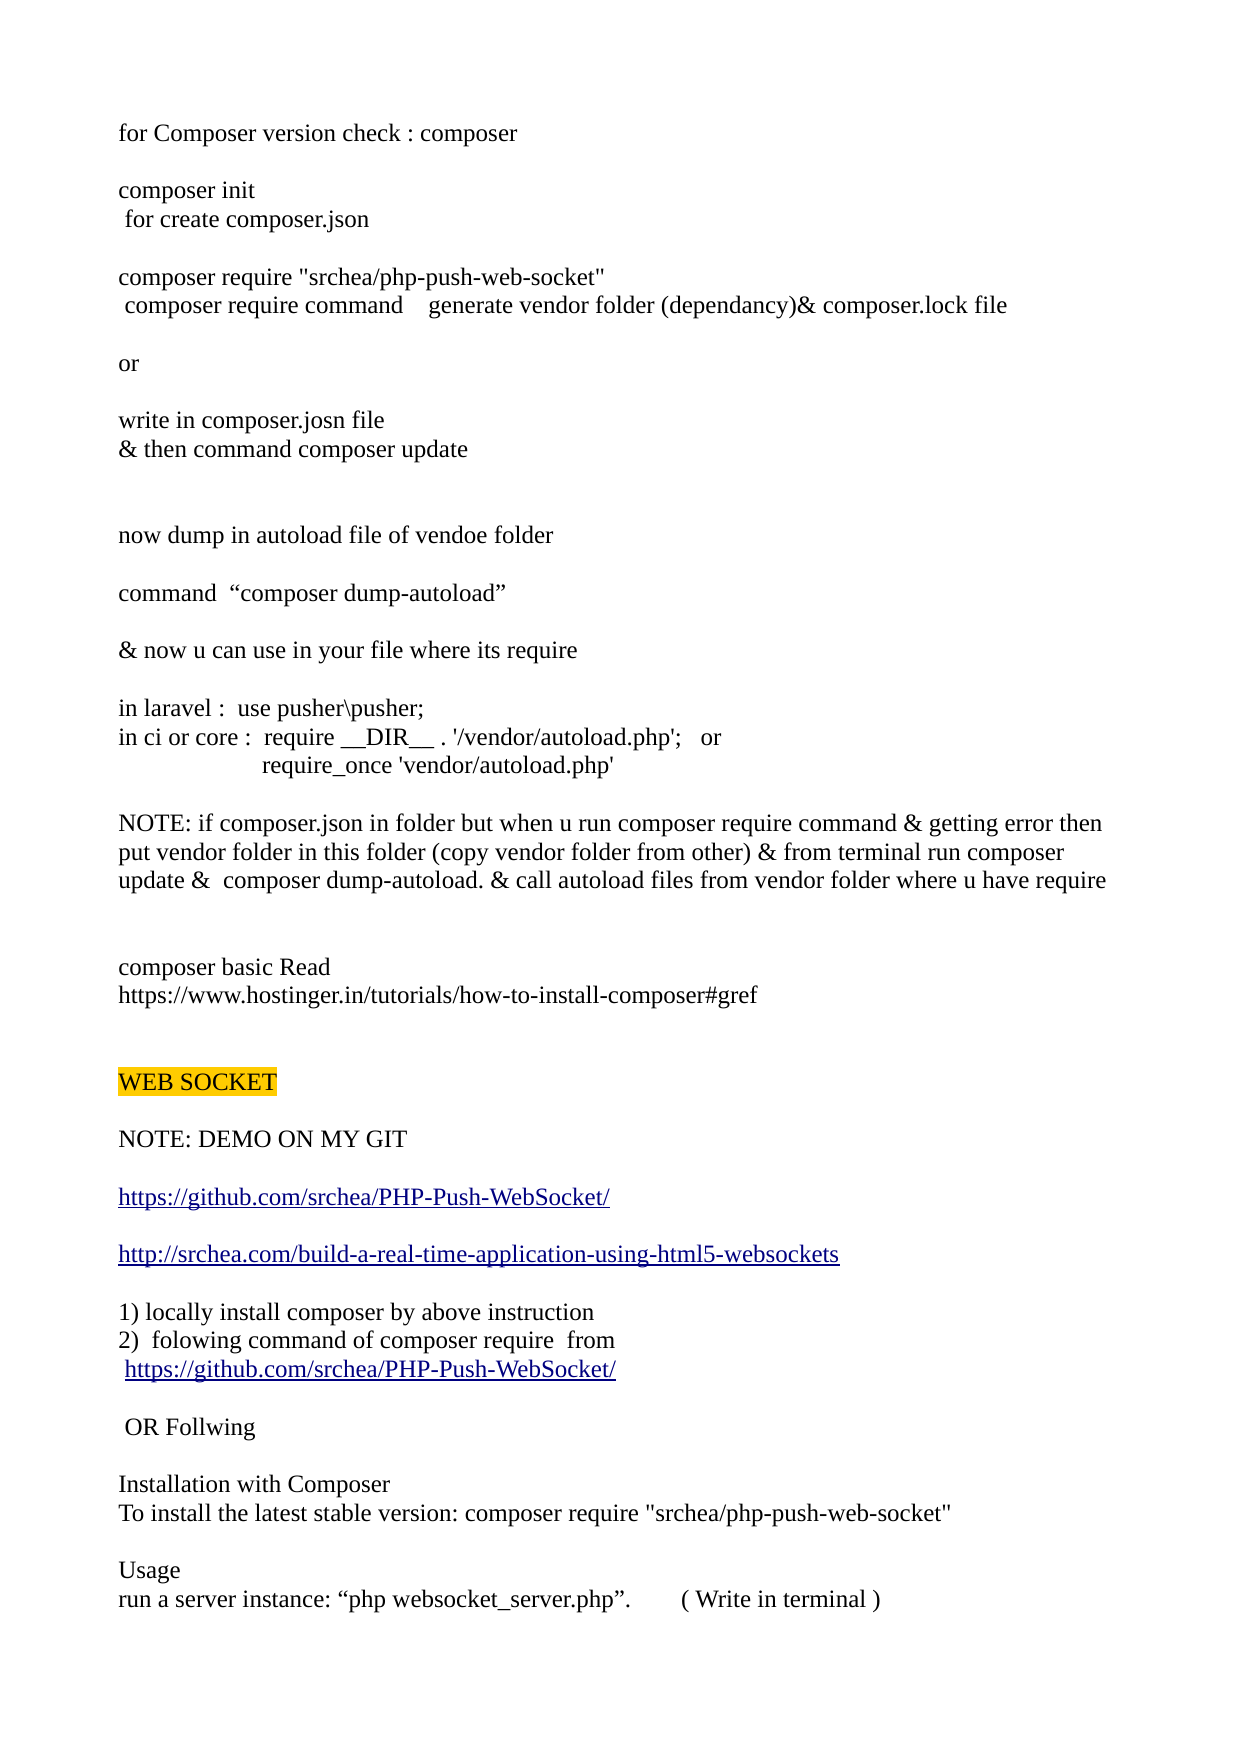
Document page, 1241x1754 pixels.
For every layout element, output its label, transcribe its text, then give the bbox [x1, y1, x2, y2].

text http://srchea.com/build-a-real-time-application-using-html5-websockets [118, 1239, 1122, 1268]
text WEB SOCKET [118, 1067, 1122, 1096]
text run a server instance: “php websocket_server.php”. ( Write in terminal ) [118, 1584, 1122, 1613]
text https://github.com/srchea/PHP-Push-WebSocket/ [118, 1354, 1122, 1383]
text & now u can use in your file where its require [118, 636, 1122, 664]
text for Composer version check : composer [118, 118, 1122, 147]
text now dump in autoload file of vendoe folder [118, 521, 1122, 549]
text or [118, 348, 1122, 377]
text composer init [118, 176, 1122, 204]
text composer require command generate vendor folder (dependancy)& composer.lock file [118, 291, 1122, 319]
text NOTE: if composer.json in folder but when u run composer require command & getting error then put vendor folder in this folder (copy vendor folder from other) & from terminal run composer update & composer dump-autoload. & call autoload files from vendor folder where u have require [118, 808, 1122, 894]
text OR Follwing [118, 1412, 1122, 1441]
text write in composer.josn file [118, 406, 1122, 434]
text Usage [118, 1556, 1122, 1584]
text & then command composer update [118, 434, 1122, 463]
text composer require "srchea/php-push-web-socket" [118, 262, 1122, 291]
text in laravel : use pusher\pusher; [118, 693, 1122, 722]
text 1) locally install composer by above instruction [118, 1297, 1122, 1326]
text in ci or core : require __DIR__ . '/vendor/autoload.php'; or [118, 722, 1122, 751]
text command “composer dump-autoload” [118, 578, 1122, 607]
text for create composer.json [118, 204, 1122, 233]
text https://github.com/srchea/PHP-Push-WebSocket/ [118, 1182, 1122, 1211]
text require_once 'vendor/autoload.php' [118, 751, 1122, 779]
text Installation with Composer [118, 1469, 1122, 1498]
text NOTE: DEMO ON MY GIT [118, 1124, 1122, 1153]
text 2) folowing command of composer require from [118, 1326, 1122, 1354]
text composer basic Read [118, 952, 1122, 981]
text https://www.hostinger.in/tutorials/how-to-install-composer#gref [118, 981, 1122, 1009]
text To install the latest stable version: composer require "srchea/php-push-web-socket" [118, 1498, 1122, 1527]
